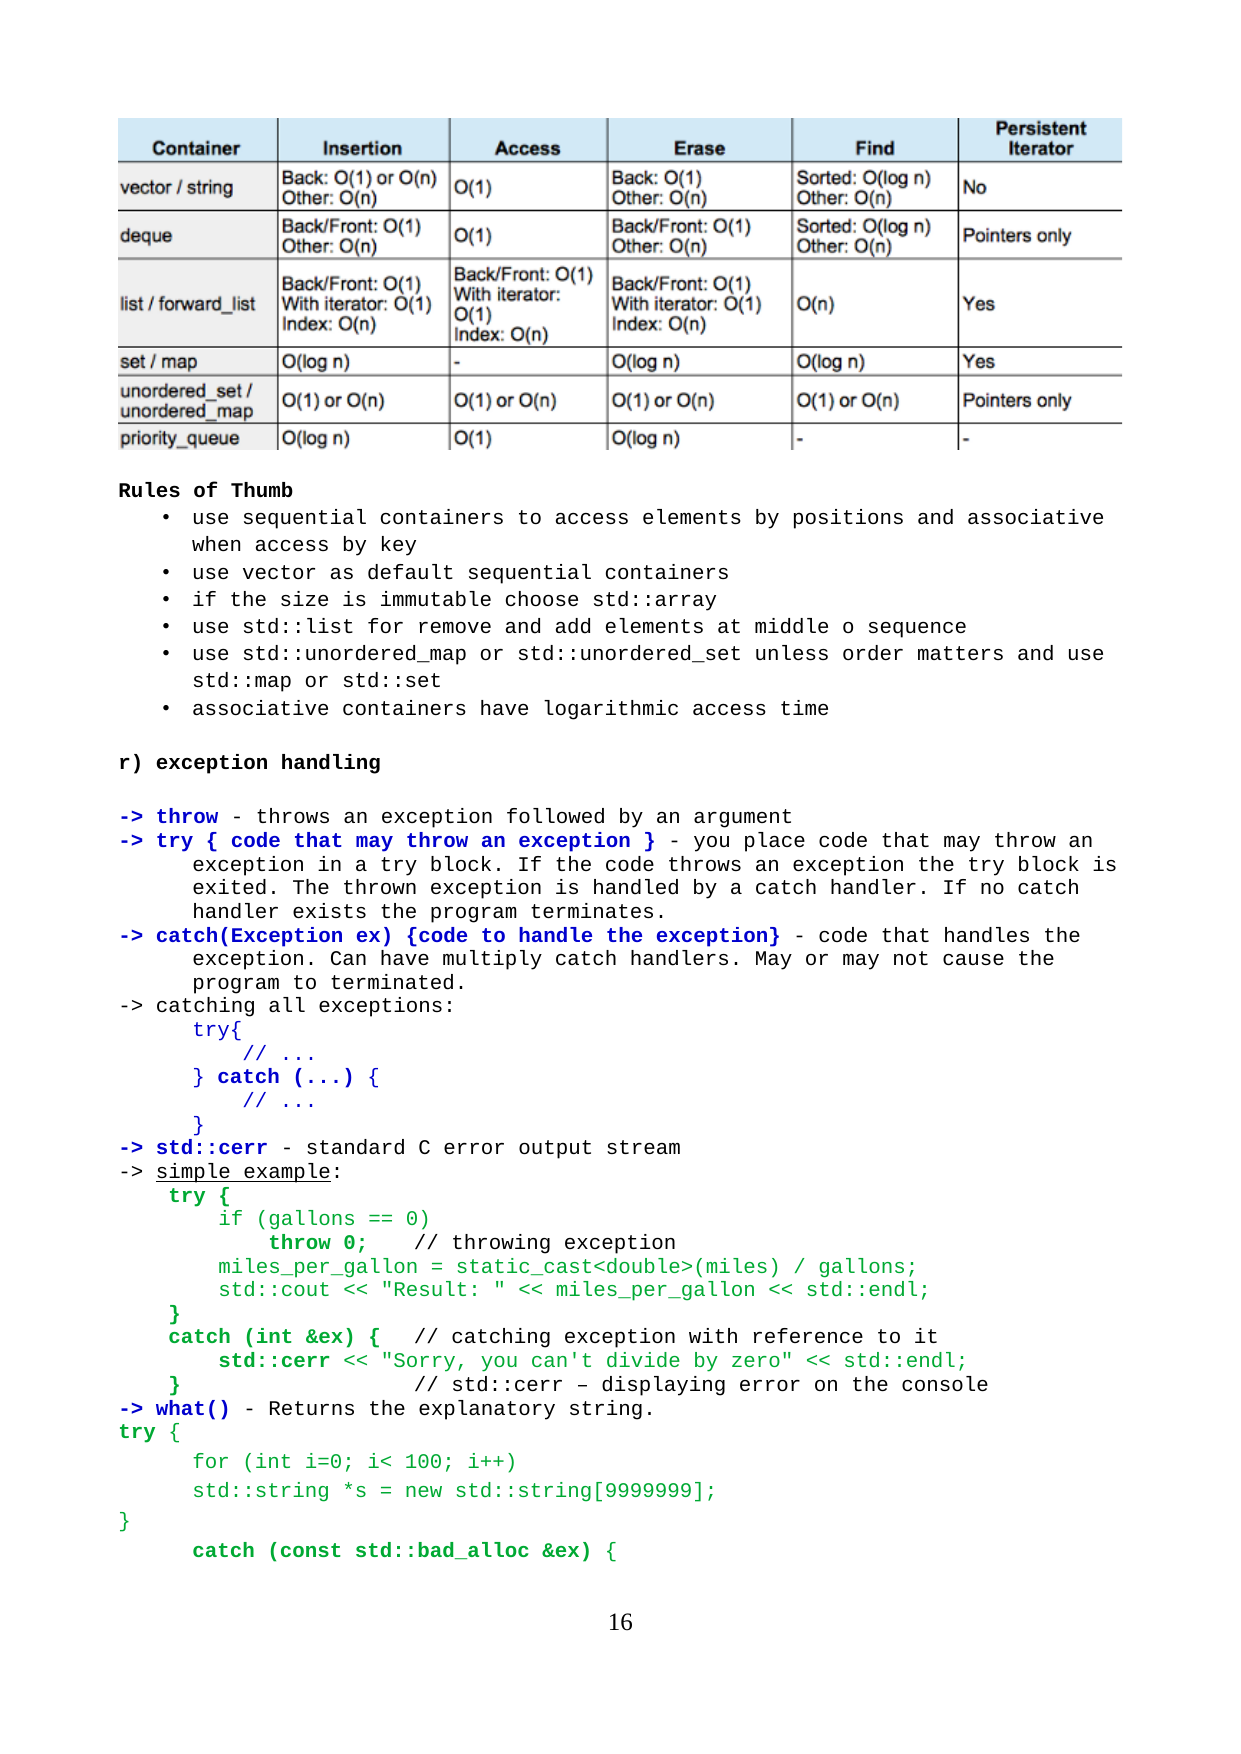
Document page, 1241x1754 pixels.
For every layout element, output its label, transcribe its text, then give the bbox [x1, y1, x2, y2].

text catch (int &ex) { // catching exception with reference to it [118, 1327, 1122, 1350]
text -> try { code that may throw an exception } - you place code that may throw an exception in a try block. If the code throws an exception the try block is exited. The thrown exception is handled by a catch handler. If no catch handler exists the program terminates. [118, 830, 1122, 924]
text if (gallons == 0) [118, 1208, 1122, 1232]
text } catch (...) { [118, 1066, 1122, 1090]
text } [118, 1504, 1122, 1534]
list use sequential containers to access elements by positions and associative when access by key [162, 507, 1122, 558]
text // ... [118, 1043, 1122, 1066]
subtitle Rules of Thumb [118, 480, 1122, 504]
text std::string *s = new std::string[9999999]; [118, 1474, 1122, 1504]
text std::cout << "Result: " << miles_per_gallon << std::endl; [118, 1279, 1122, 1303]
text try{ [118, 1019, 1122, 1043]
text -> throw - throws an exception followed by an argument [118, 806, 1122, 830]
text try { [118, 1185, 1122, 1208]
text -> simple example: [118, 1161, 1122, 1185]
text try { [118, 1421, 1122, 1445]
list use std::list for remove and add elements at middle o sequence [162, 616, 1122, 640]
text for (int i=0; i< 100; i++) [118, 1445, 1122, 1474]
text -> std::cerr - standard C error output stream [118, 1137, 1122, 1161]
text -> what() - Returns the explanatory string. [118, 1397, 1122, 1421]
text catch (const std::bad_alloc &ex) { [118, 1534, 1122, 1563]
text -> catching all exceptions: [118, 996, 1122, 1019]
text r) exception handling [118, 752, 1122, 776]
text throw 0; // throwing exception [118, 1232, 1122, 1256]
text -> catch(Exception ex) {code to handle the exception} - code that handles the exception. Can have multiply catch handlers. May or may not cause the program to terminated. [118, 924, 1122, 996]
text } // std::cerr – displaying error on the console [118, 1374, 1122, 1397]
list use std::unordered_map or std::unordered_set unless order matters and use std::map or std::set [162, 643, 1122, 694]
picture [118, 118, 1123, 450]
list if the size is immutable choose std::array [162, 589, 1122, 612]
list use vector as default sequential containers [162, 562, 1122, 585]
text miles_per_gallon = static_cast<double>(miles) / gallons; [118, 1256, 1122, 1279]
text // ... [118, 1090, 1122, 1114]
text } [118, 1303, 1122, 1327]
list associative containers have logarithmic access time [162, 698, 1122, 721]
text std::cerr << "Sorry, you can't divide by zero" << std::endl; [118, 1350, 1122, 1374]
text } [118, 1114, 1122, 1137]
